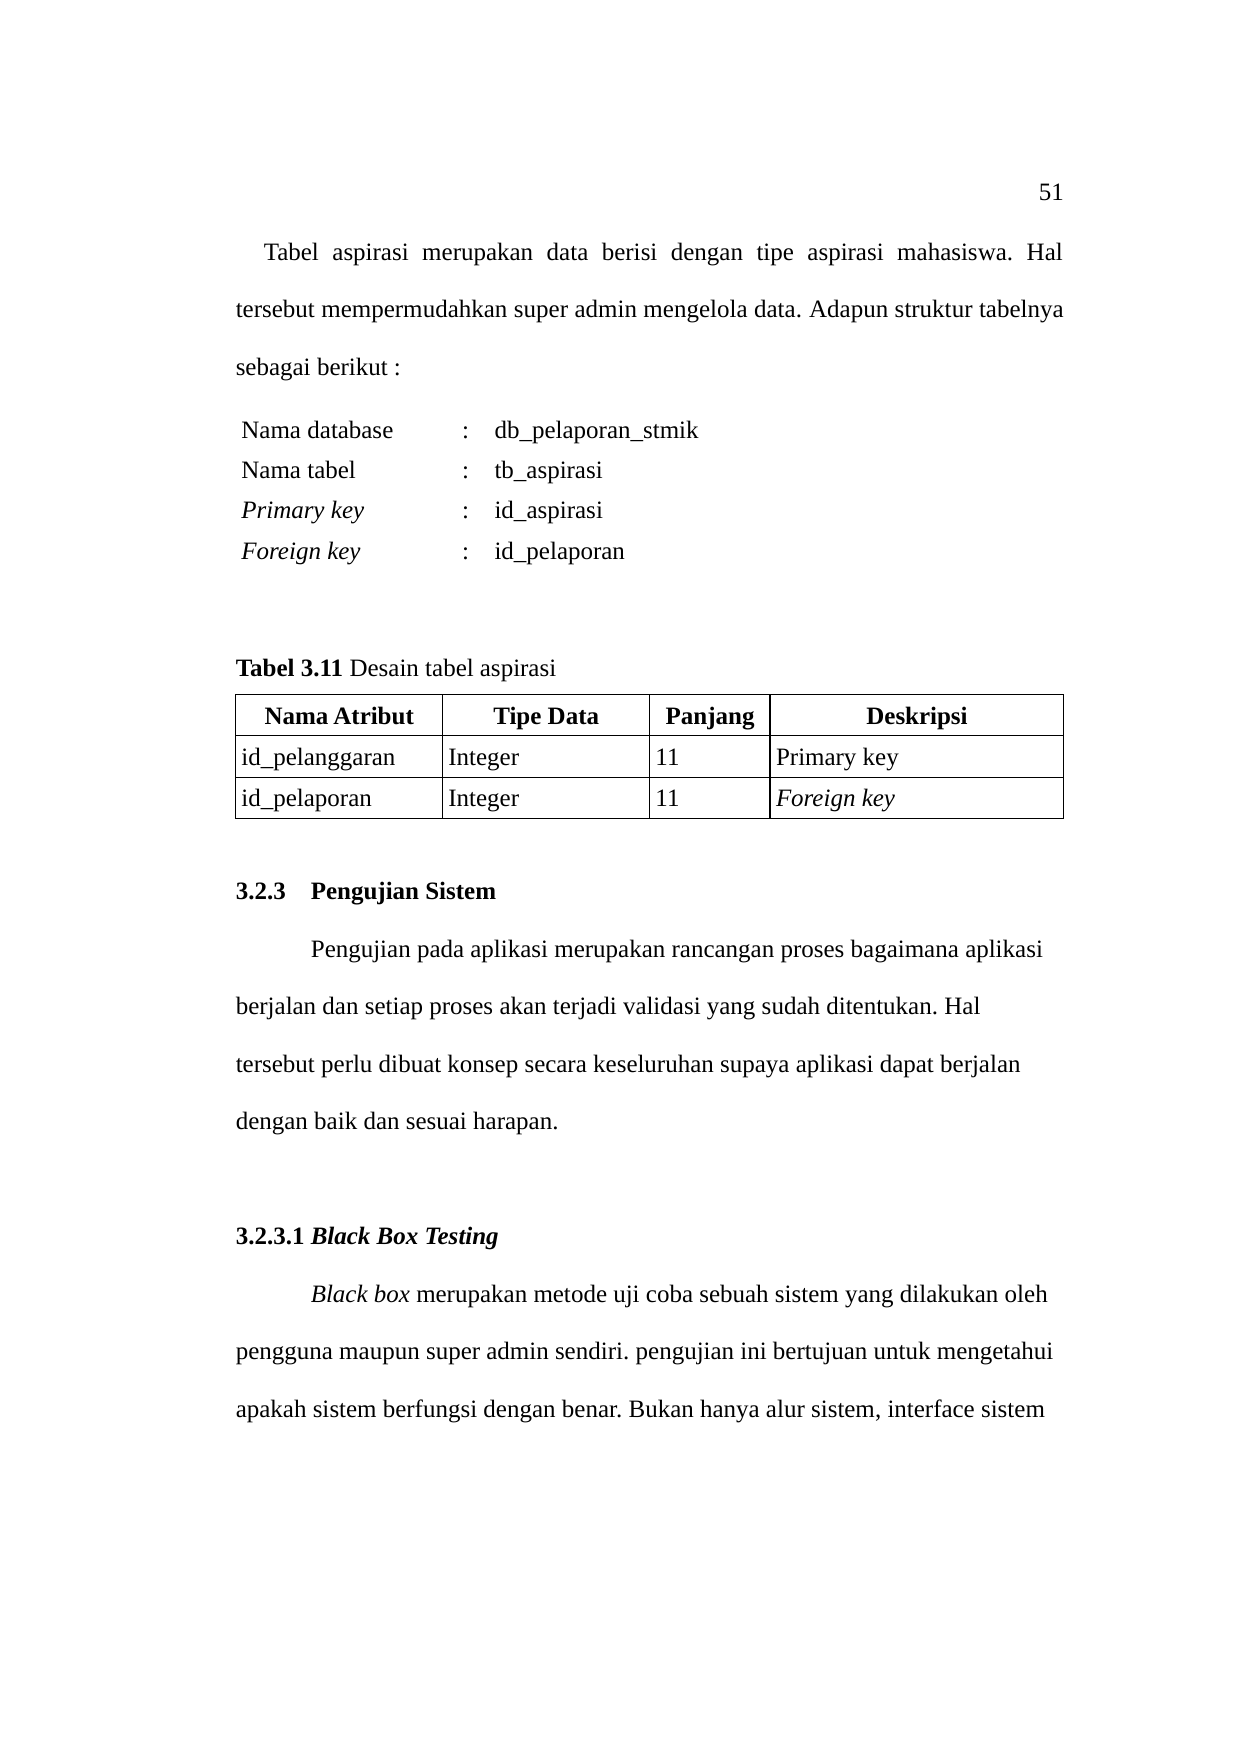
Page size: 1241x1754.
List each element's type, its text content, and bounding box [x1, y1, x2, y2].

table_cell id_pelaporan [236, 778, 442, 818]
table_cell id_pelaporan [489, 530, 1063, 570]
table_cell Nama tabel [236, 450, 442, 490]
text Black box merupakan metode uji coba sebuah sistem yang dilakukan oleh pengguna maupun super admin sendiri. pengujian ini bertujuan untuk mengetahui apakah sistem berfungsi dengan benar. Bukan hanya alur sistem, interface sistem [236, 1279, 1063, 1423]
table_cell Integer [443, 736, 649, 777]
table_cell Primary key [771, 736, 1063, 777]
table_cell Foreign key [771, 778, 1063, 818]
table_cell : [442, 530, 489, 570]
text Tabel 3.11 Desain tabel aspirasi [236, 653, 1063, 682]
table_cell Foreign key [236, 530, 442, 570]
table_cell id_aspirasi [489, 490, 1063, 530]
table_header Panjang [650, 695, 769, 735]
table_header db_pelaporan_stmik [489, 410, 1063, 450]
text Tabel aspirasi merupakan data berisi dengan tipe aspirasi mahasiswa. Hal tersebut mempermudahkan super admin mengelola data. Adapun struktur tabelnya sebagai berikut : [236, 237, 1063, 381]
table_cell 11 [650, 778, 769, 818]
table_cell id_pelanggaran [236, 736, 442, 777]
text 3.2.3 Pengujian Sistem [236, 876, 1063, 905]
table_header : [442, 410, 489, 450]
table_cell : [442, 490, 489, 530]
table_header Nama database [236, 410, 442, 450]
table_cell : [442, 450, 489, 490]
text Pengujian pada aplikasi merupakan rancangan proses bagaimana aplikasi berjalan dan setiap proses akan terjadi validasi yang sudah ditentukan. Hal tersebut perlu dibuat konsep secara keseluruhan supaya aplikasi dapat berjalan dengan baik dan sesuai harapan. [236, 934, 1063, 1135]
table_header Nama Atribut [236, 695, 442, 735]
table_header Tipe Data [443, 695, 649, 735]
table_cell Integer [443, 778, 649, 818]
text 3.2.3.1 Black Box Testing [236, 1221, 1063, 1250]
table_cell 11 [650, 736, 769, 777]
table_cell Primary key [236, 490, 442, 530]
table_header Deskripsi [771, 695, 1063, 735]
table_cell tb_aspirasi [489, 450, 1063, 490]
